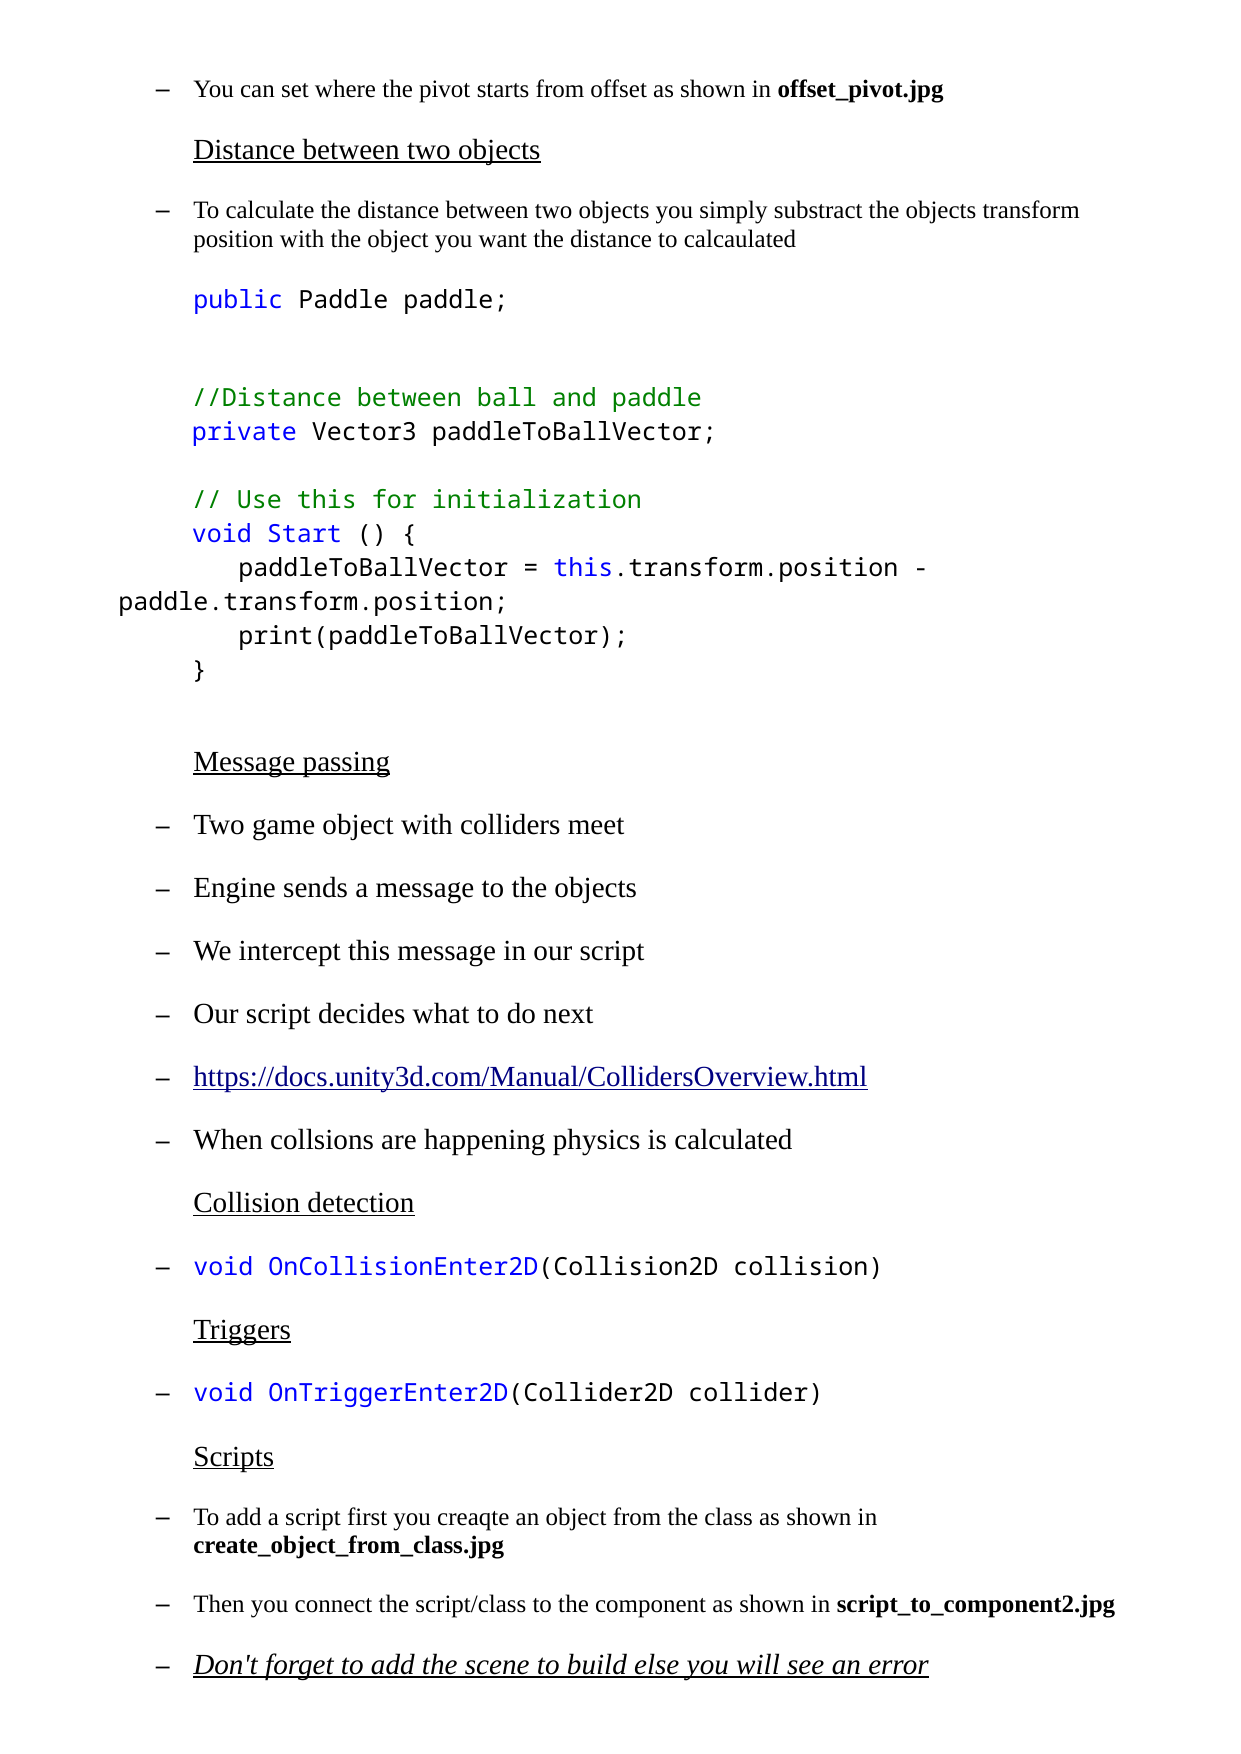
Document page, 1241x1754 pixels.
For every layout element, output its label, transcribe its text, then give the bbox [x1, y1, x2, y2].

list Message passing [156, 744, 1122, 778]
text void Start () { [118, 516, 1122, 550]
text // Use this for initialization [118, 482, 1122, 516]
list https://docs.unity3d.com/Manual/CollidersOverview.html [156, 1059, 1122, 1093]
list void OnCollisionEnter2D(Collision2D collision) [156, 1248, 1122, 1283]
list To calculate the distance between two objects you simply substract the objects transform position with the object you want the distance to calcaulated [156, 195, 1122, 252]
list void OnTriggerEnter2D(Collider2D collider) [156, 1375, 1122, 1409]
list Our script decides what to do next [156, 996, 1122, 1030]
list Don't forget to add the scene to build else you will see an error [156, 1647, 1122, 1680]
list Collision detection [156, 1186, 1122, 1219]
text //Distance between ball and paddle [118, 379, 1122, 414]
text print(paddleToBallVector); [118, 618, 1122, 652]
list Triggers [156, 1312, 1122, 1346]
text private Vector3 paddleToBallVector; [118, 414, 1122, 448]
list public Paddle paddle; [156, 282, 1122, 316]
text } [118, 652, 1122, 686]
list We intercept this message in our script [156, 933, 1122, 967]
list Engine sends a message to the objects [156, 870, 1122, 904]
text paddleToBallVector = this.transform.position - paddle.transform.position; [118, 550, 1122, 618]
list You can set where the pivot starts from offset as shown in offset_pivot.jpg [156, 74, 1122, 102]
list Then you connect the script/class to the component as shown in script_to_component2.jpg [156, 1589, 1122, 1617]
list Distance between two objects [156, 132, 1122, 166]
list Two game object with colliders meet [156, 807, 1122, 841]
list When collsions are happening physics is calculated [156, 1122, 1122, 1156]
list To add a script first you creaqte an object from the class as shown in create_object_from_class.jpg [156, 1502, 1122, 1559]
list Scripts [156, 1439, 1122, 1472]
